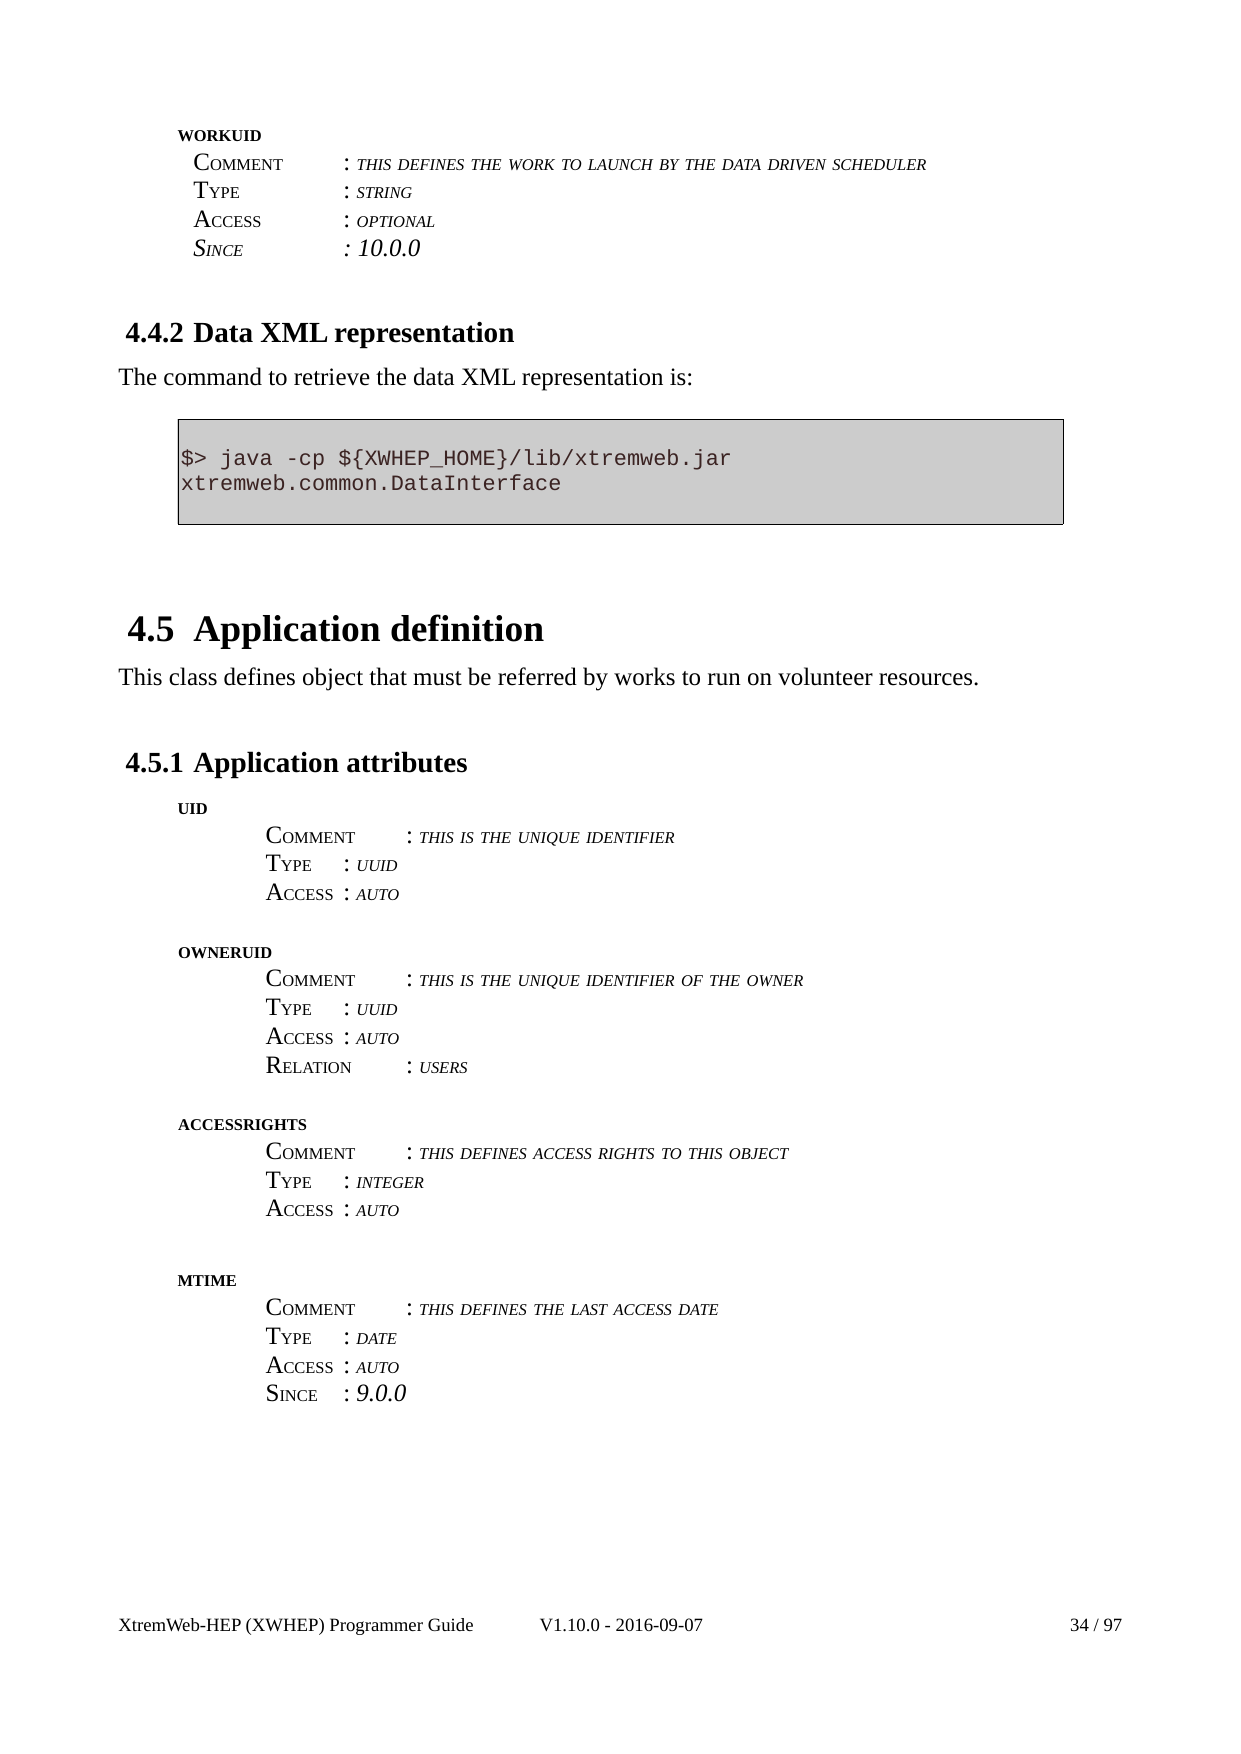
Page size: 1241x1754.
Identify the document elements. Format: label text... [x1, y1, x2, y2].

text uid [177, 791, 1122, 820]
text The command to retrieve the data XML representation is: [118, 362, 1122, 390]
text Comment : this defines the last access date [265, 1292, 1122, 1321]
text Comment : this defines access rights to this object [265, 1136, 1122, 1165]
text Access : auto [265, 877, 1122, 906]
text accessrights [178, 1107, 1122, 1136]
subtitle Application definition [118, 607, 1122, 650]
text Comment : this is the unique identifier [265, 820, 1122, 848]
text Since : 10.0.0 [177, 233, 1122, 262]
text Comment : this is the unique identifier of the owner [265, 963, 1122, 992]
text Type : integer [265, 1165, 1122, 1193]
text Relation : users [265, 1050, 1122, 1078]
text Type : uuid [265, 848, 1122, 877]
text Comment : this defines the work to launch by the data driven scheduler [177, 147, 1122, 176]
text Access : auto [265, 1193, 1122, 1222]
text Access : optional [177, 204, 1122, 233]
text Access : auto [265, 1350, 1122, 1378]
text Type : uuid [265, 992, 1122, 1021]
text Access : auto [265, 1021, 1122, 1050]
text Since : 9.0.0 [265, 1378, 1122, 1407]
text Type : string [177, 176, 1122, 204]
subtitle Application attributes [118, 745, 1122, 778]
text $> java -cp ${XWHEP_HOME}/lib/xtremweb.jar xtremweb.common.DataInterface [179, 444, 1063, 493]
text Type : date [265, 1321, 1122, 1350]
text This class defines object that must be referred by works to run on volunteer resources. [118, 662, 1122, 691]
text mtime [177, 1263, 1122, 1292]
subtitle Data XML representation [118, 316, 1122, 349]
text workuid [177, 118, 1122, 147]
text owneruid [178, 935, 1122, 963]
